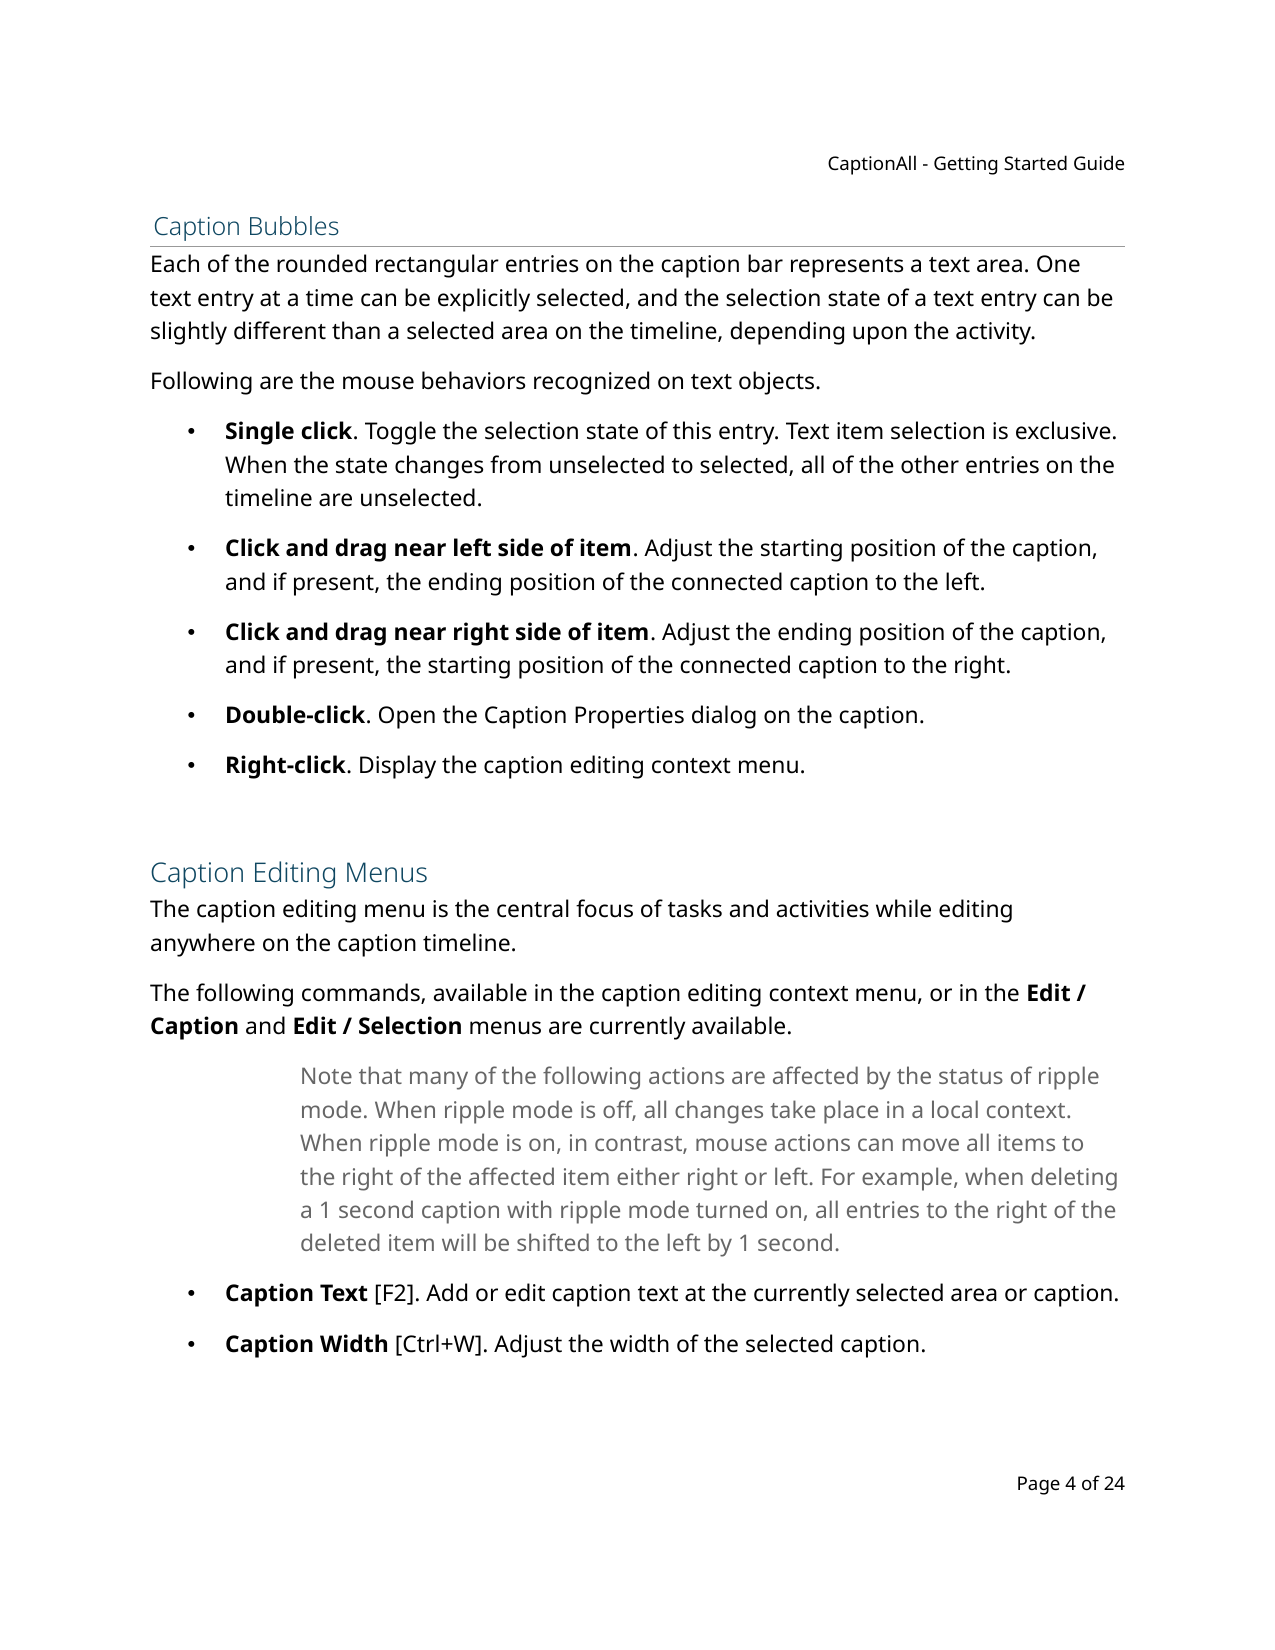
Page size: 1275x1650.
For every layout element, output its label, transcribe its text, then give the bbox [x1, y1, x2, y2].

list Right-click. Display the caption editing context menu. [187, 749, 1125, 781]
subtitle Caption Bubbles [150, 206, 1125, 246]
list Click and drag near right side of item. Adjust the ending position of the caption, and if present, the starting position of the connected caption to the right. [187, 616, 1125, 680]
list Caption Width [Ctrl+W]. Adjust the width of the selected caption. [187, 1327, 1125, 1359]
subtitle Caption Editing Menus [150, 854, 1125, 891]
text The following commands, available in the caption editing context menu, or in the Edit / Caption and Edit / Selection menus are currently available. [150, 977, 1125, 1041]
list Click and drag near left side of item. Adjust the starting position of the caption, and if present, the ending position of the connected caption to the left. [187, 532, 1125, 597]
text Following are the mouse behaviors recognized on text objects. [150, 365, 1125, 396]
text Note that many of the following actions are affected by the status of ripple mode. When ripple mode is off, all changes take place in a local context. When ripple mode is on, in contrast, mouse actions can move all items to the right of the affected item either right or left. For example, when deleting a 1 second caption with ripple mode turned on, all entries to the right of the deleted item will be shifted to the left by 1 second. [300, 1060, 1125, 1258]
list Caption Text [F2]. Add or edit caption text at the currently selected area or caption. [187, 1277, 1125, 1309]
list Single click. Toggle the selection state of this entry. Text item selection is exclusive. When the state changes from unselected to selected, all of the other entries on the timeline are unselected. [187, 415, 1125, 513]
list Double-click. Open the Caption Properties dialog on the caption. [187, 699, 1125, 730]
text Each of the rounded rectangular entries on the caption bar represents a text area. One text entry at a time can be explicitly selected, and the selection state of a text entry can be slightly different than a selected area on the timeline, depending upon the activity. [150, 248, 1125, 346]
text The caption editing menu is the central focus of tasks and activities while editing anywhere on the caption timeline. [150, 893, 1125, 958]
